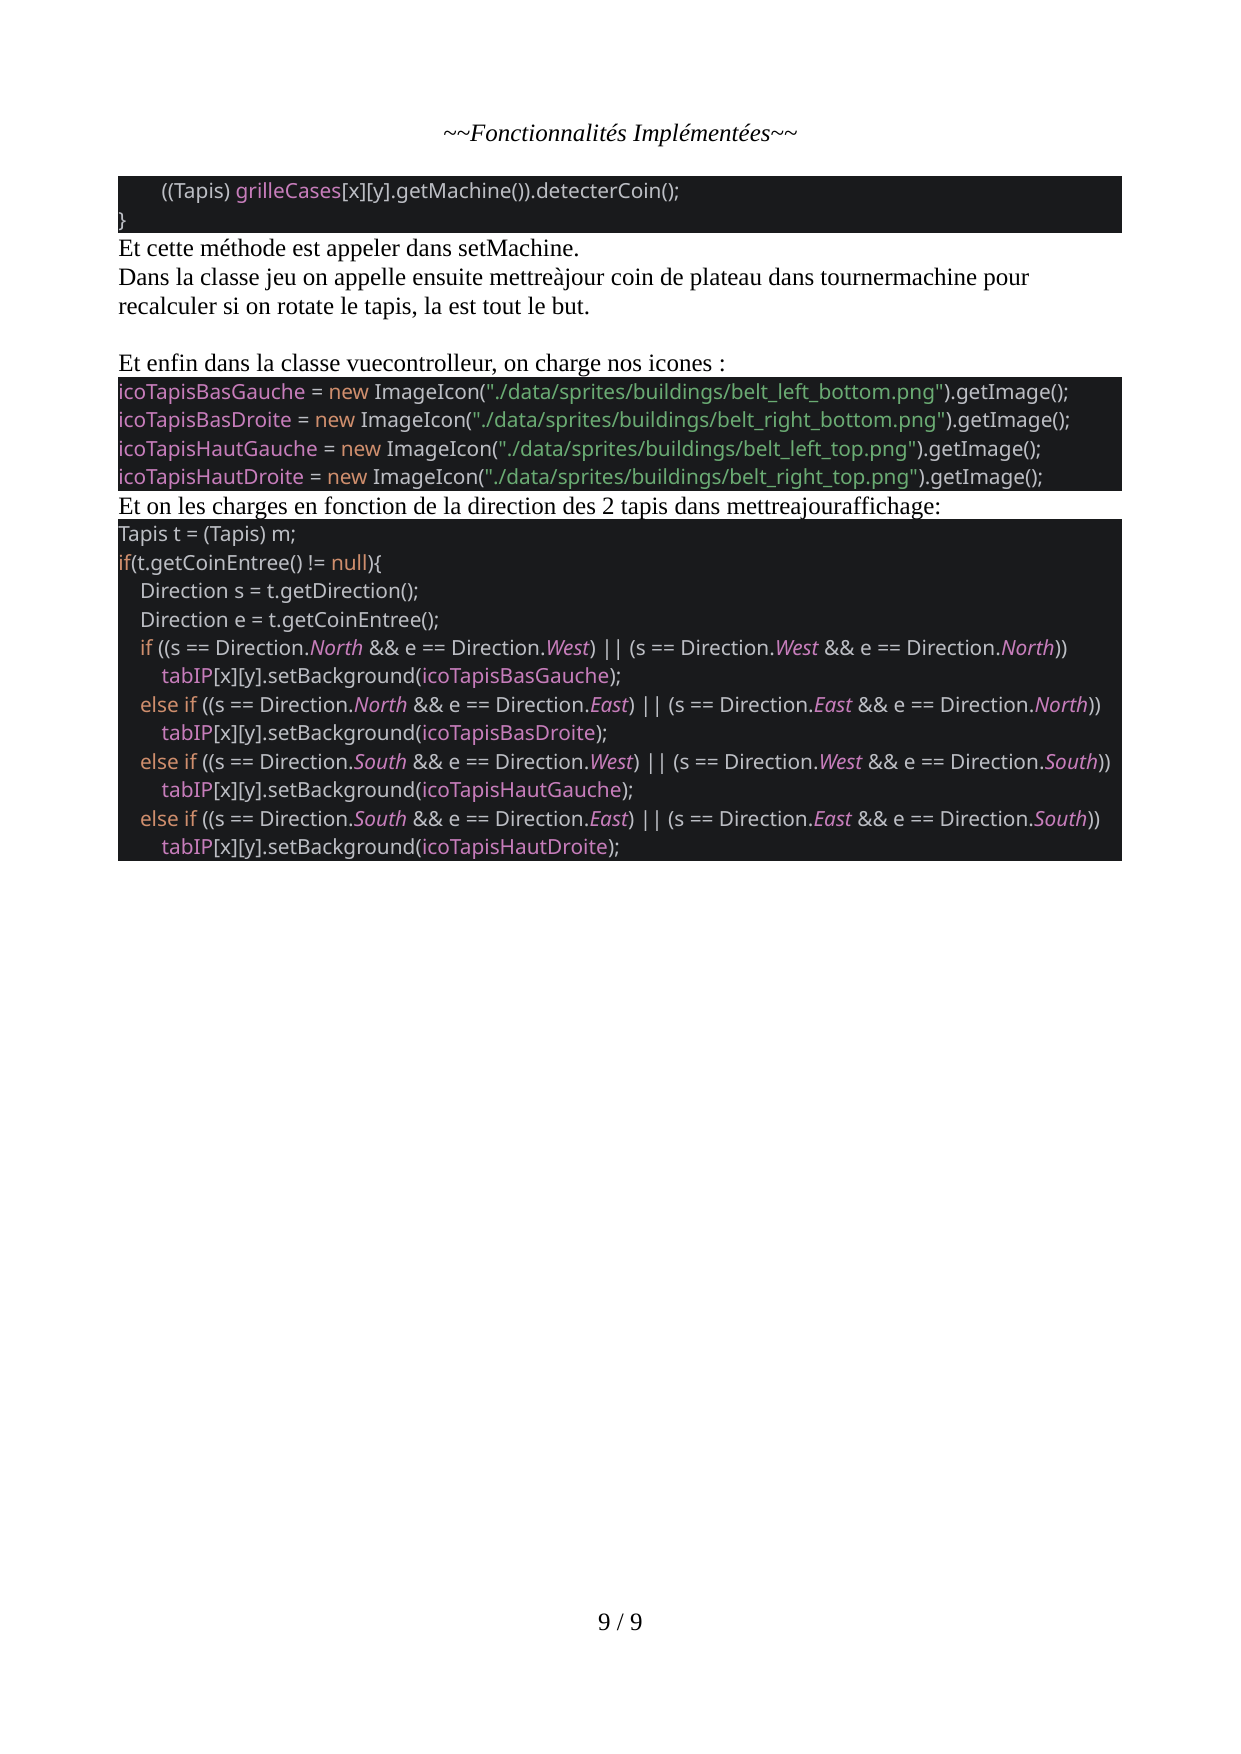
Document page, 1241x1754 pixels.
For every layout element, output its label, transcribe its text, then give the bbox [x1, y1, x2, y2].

text Dans la classe jeu on appelle ensuite mettreàjour coin de plateau dans tournermachine pour recalculer si on rotate le tapis, la est tout le but. [118, 262, 1122, 319]
text ((Tapis) grilleCases[x][y].getMachine()).detecterCoin(); } [118, 176, 1122, 233]
text Et enfin dans la classe vuecontrolleur, on charge nos icones : [118, 348, 1122, 377]
text Et on les charges en fonction de la direction des 2 tapis dans mettreajouraffichage: [118, 491, 1122, 519]
text Et cette méthode est appeler dans setMachine. [118, 233, 1122, 262]
text icoTapisBasGauche = new ImageIcon("./data/sprites/buildings/belt_left_bottom.png").getImage(); icoTapisBasDroite = new ImageIcon("./data/sprites/buildings/belt_right_bottom.png").getImage(); icoTapisHautGauche = new ImageIcon("./data/sprites/buildings/belt_left_top.png").getImage(); icoTapisHautDroite = new ImageIcon("./data/sprites/buildings/belt_right_top.png").getImage(); [118, 377, 1122, 491]
text Tapis t = (Tapis) m; if(t.getCoinEntree() != null){ Direction s = t.getDirection(); Direction e = t.getCoinEntree(); if ((s == Direction.North && e == Direction.West) || (s == Direction.West && e == Direction.North)) tabIP[x][y].setBackground(icoTapisBasGauche); else if ((s == Direction.North && e == Direction.East) || (s == Direction.East && e == Direction.North)) tabIP[x][y].setBackground(icoTapisBasDroite); else if ((s == Direction.South && e == Direction.West) || (s == Direction.West && e == Direction.South)) tabIP[x][y].setBackground(icoTapisHautGauche); else if ((s == Direction.South && e == Direction.East) || (s == Direction.East && e == Direction.South)) tabIP[x][y].setBackground(icoTapisHautDroite); [118, 519, 1122, 861]
